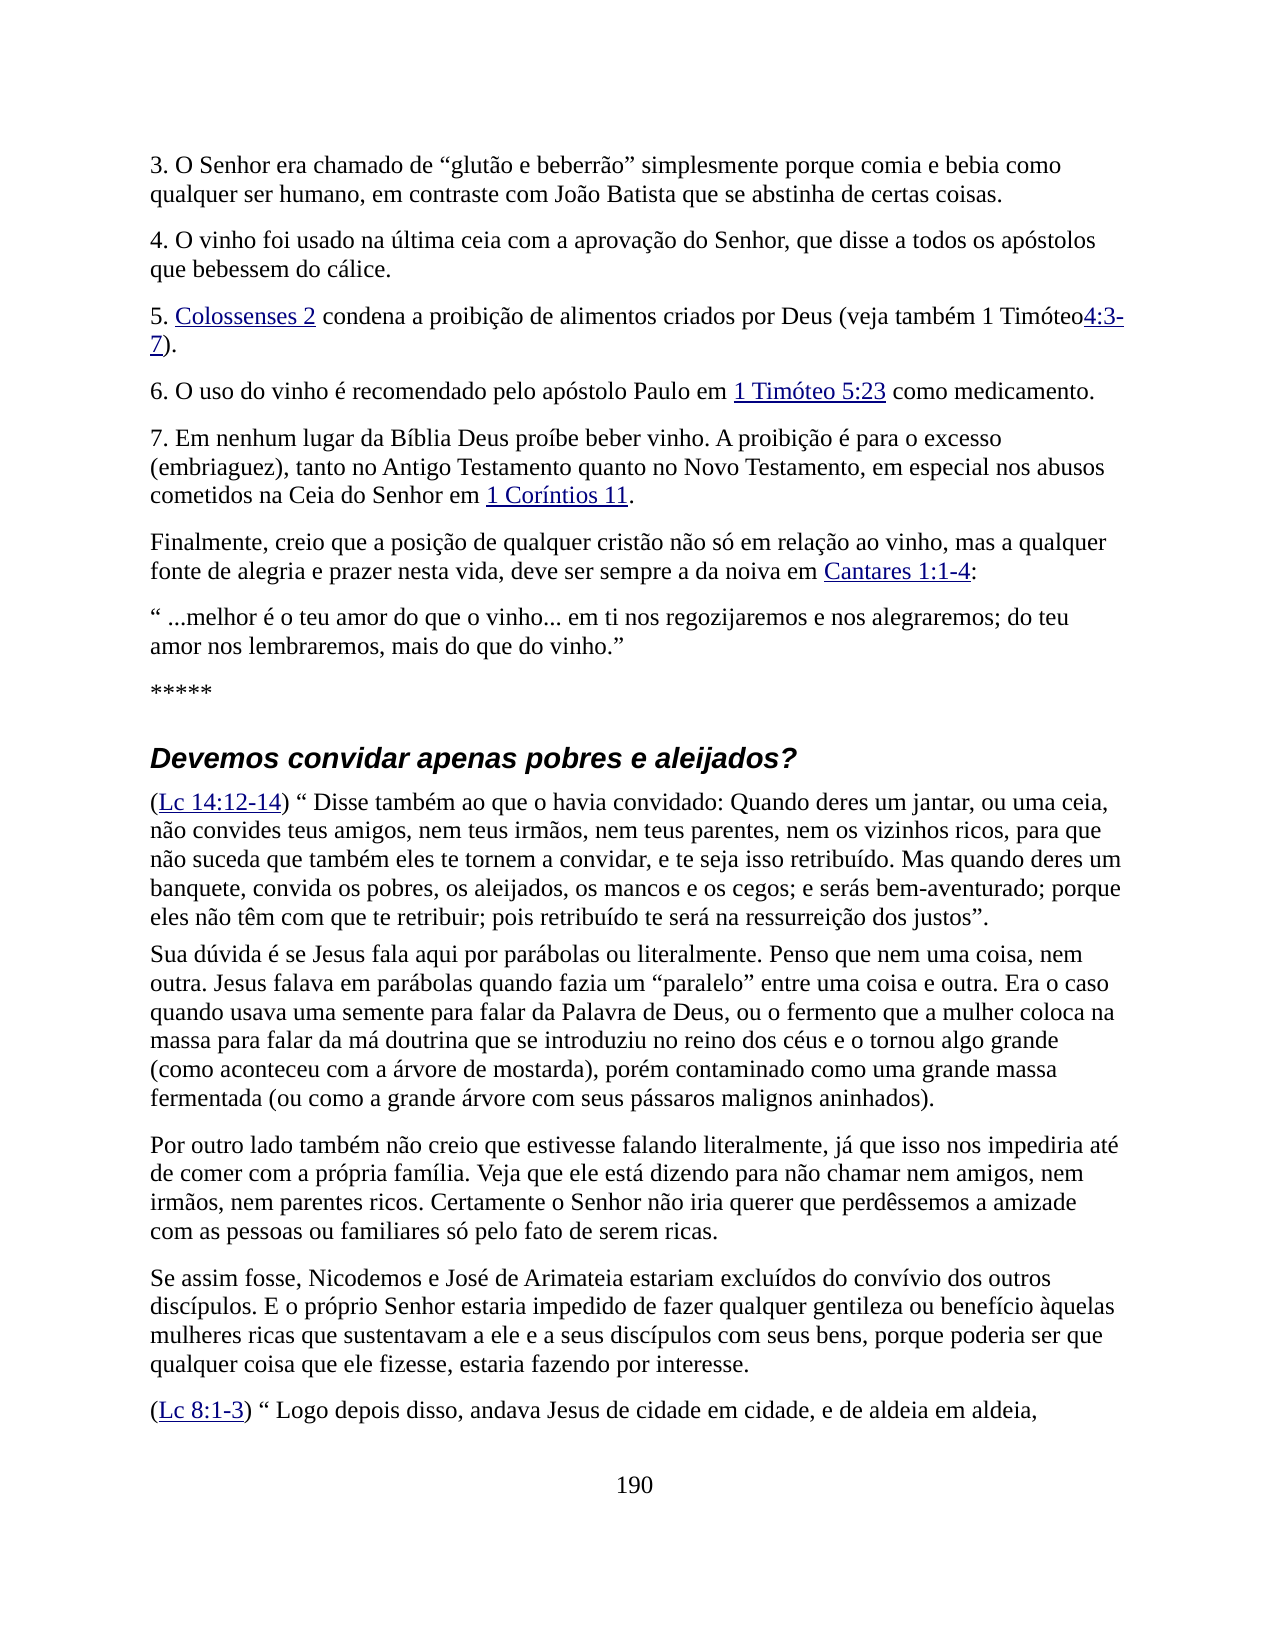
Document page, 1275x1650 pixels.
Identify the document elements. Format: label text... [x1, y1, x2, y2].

subtitle Devemos convidar apenas pobres e aleijados? [150, 741, 1125, 774]
text (Lc 14:12-14) “ Disse também ao que o havia convidado: Quando deres um jantar, ou uma ceia, não convides teus amigos, nem teus irmãos, nem teus parentes, nem os vizinhos ricos, para que não suceda que também eles te tornem a convidar, e te seja isso retribuído. Mas quando deres um banquete, convida os pobres, os aleijados, os mancos e os cegos; e serás bem-aventurado; porque eles não têm com que te retribuir; pois retribuído te será na ressurreição dos justos”. [150, 787, 1125, 930]
text 5. Colossenses 2 condena a proibição de alimentos criados por Deus (veja também 1 Timóteo4:3-7). [150, 301, 1125, 358]
text Se assim fosse, Nicodemos e José de Arimateia estariam excluídos do convívio dos outros discípulos. E o próprio Senhor estaria impedido de fazer qualquer gentileza ou benefício àquelas mulheres ricas que sustentavam a ele e a seus discípulos com seus bens, porque poderia ser que qualquer coisa que ele fizesse, estaria fazendo por interesse. [150, 1263, 1125, 1378]
text Por outro lado também não creio que estivesse falando literalmente, já que isso nos impediria até de comer com a própria família. Veja que ele está dizendo para não chamar nem amigos, nem irmãos, nem parentes ricos. Certamente o Senhor não iria querer que perdêssemos a amizade com as pessoas ou familiares só pelo fato de serem ricas. [150, 1130, 1125, 1245]
text Finalmente, creio que a posição de qualquer cristão não só em relação ao vinho, mas a qualquer fonte de alegria e prazer nesta vida, deve ser sempre a da noiva em Cantares 1:1-4: [150, 527, 1125, 584]
text 6. O uso do vinho é recomendado pelo apóstolo Paulo em 1 Timóteo 5:23 como medicamento. [150, 376, 1125, 405]
text (Lc 8:1-3) “ Logo depois disso, andava Jesus de cidade em cidade, e de aldeia em aldeia, [150, 1396, 1125, 1424]
text 7. Em nenhum lugar da Bíblia Deus proíbe beber vinho. A proibição é para o excesso (embriaguez), tanto no Antigo Testamento quanto no Novo Testamento, em especial nos abusos cometidos na Ceia do Senhor em 1 Coríntios 11. [150, 423, 1125, 509]
text 4. O vinho foi usado na última ceia com a aprovação do Senhor, que disse a todos os apóstolos que bebessem do cálice. [150, 225, 1125, 283]
text 3. O Senhor era chamado de “glutão e beberrão” simplesmente porque comia e bebia como qualquer ser humano, em contraste com João Batista que se abstinha de certas coisas. [150, 150, 1125, 207]
text Sua dúvida é se Jesus fala aqui por parábolas ou literalmente. Penso que nem uma coisa, nem outra. Jesus falava em parábolas quando fazia um “paralelo” entre uma coisa e outra. Era o caso quando usava uma semente para falar da Palavra de Deus, ou o fermento que a mulher coloca na massa para falar da má doutrina que se introduziu no reino dos céus e o tornou algo grande (como aconteceu com a árvore de mostarda), porém contaminado como uma grande massa fermentada (ou como a grande árvore com seus pássaros malignos aninhados). [150, 939, 1125, 1112]
text ***** [150, 678, 1125, 707]
text “ ...melhor é o teu amor do que o vinho... em ti nos regozijaremos e nos alegraremos; do teu amor nos lembraremos, mais do que do vinho.” [150, 602, 1125, 660]
